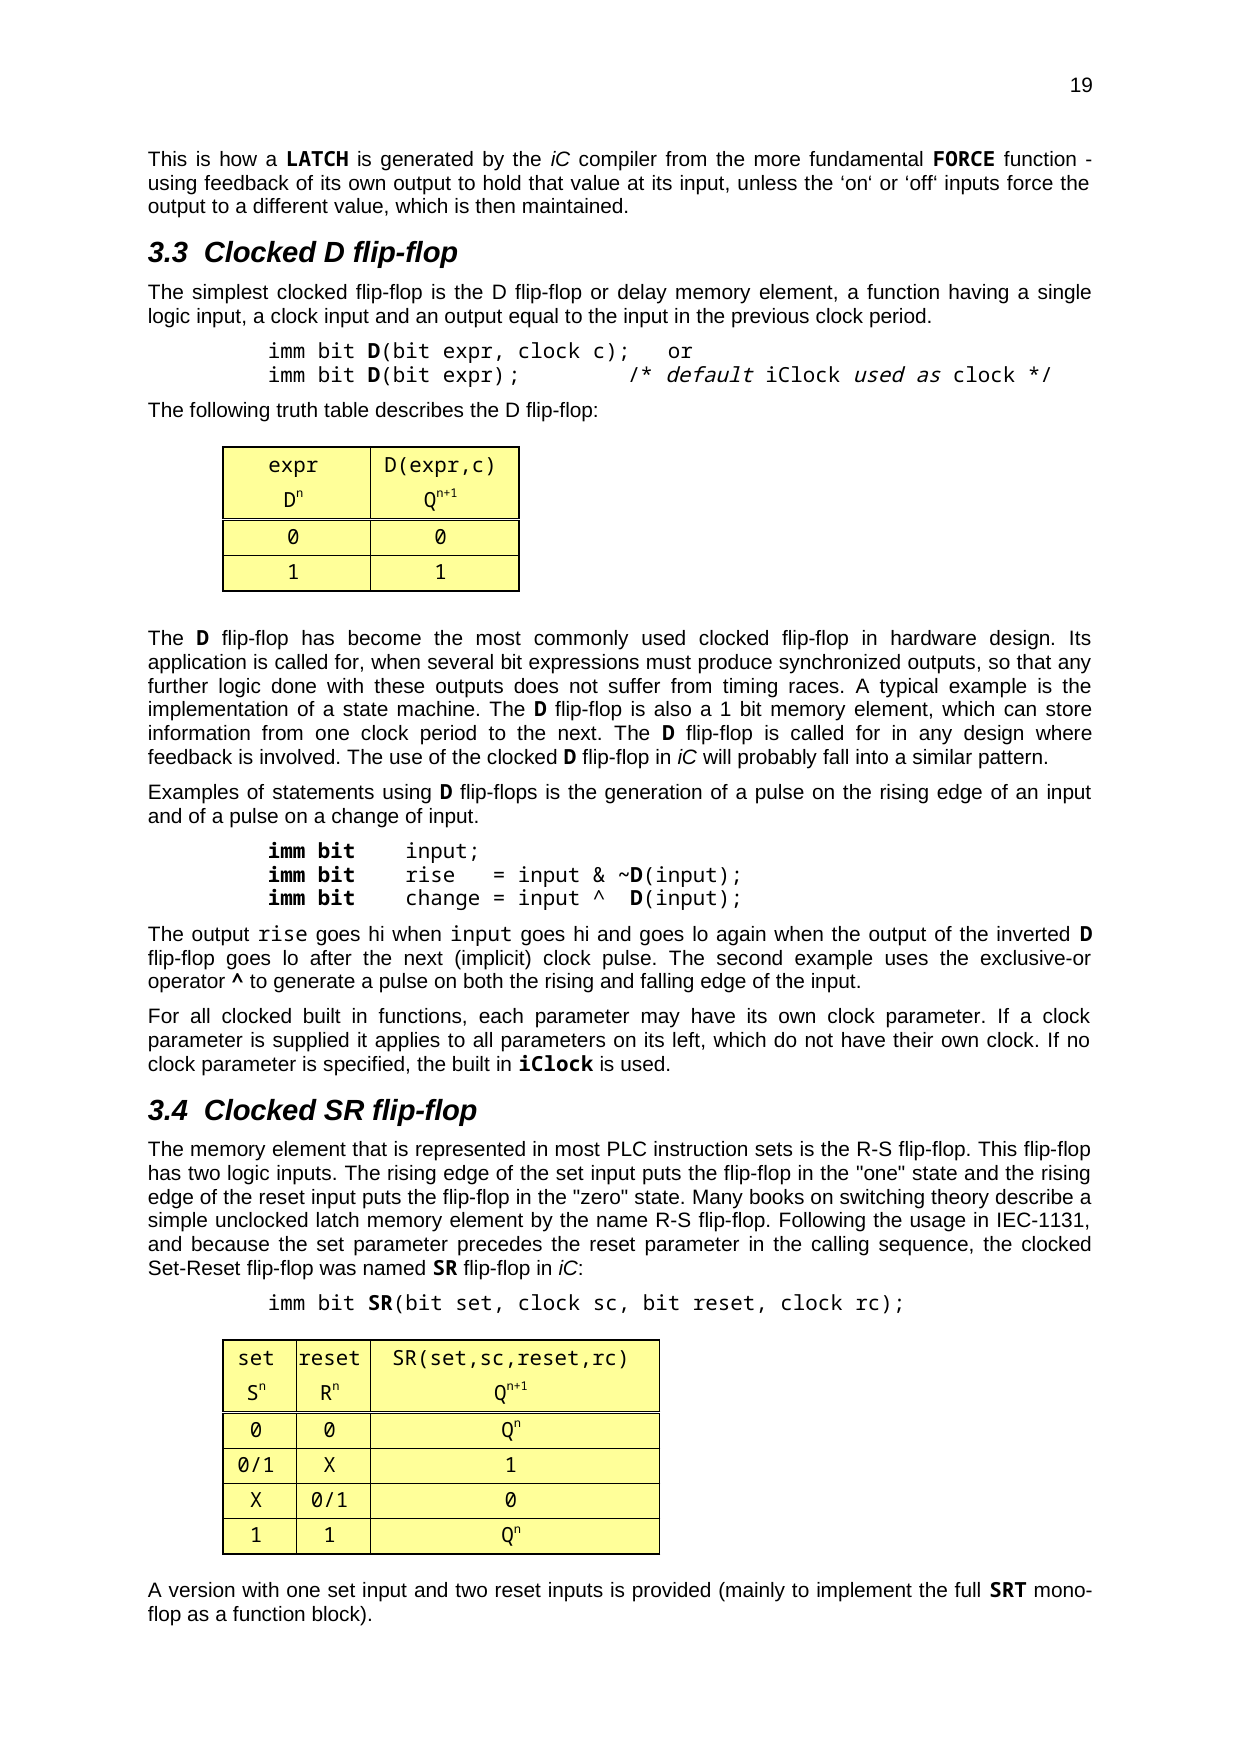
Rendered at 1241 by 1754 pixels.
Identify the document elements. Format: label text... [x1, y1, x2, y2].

text The output rise goes hi when input goes hi and goes lo again when the output of the inverted D flip-flop goes lo after the next (implicit) clock pulse. The second example uses the exclusive-or operator ^ to generate a pulse on both the rising and falling edge of the input. [148, 922, 1092, 993]
table_cell 1 [224, 1519, 296, 1553]
table_cell 1 [224, 556, 370, 590]
table_cell X [297, 1449, 370, 1483]
text A version with one set input and two reset inputs is provided (mainly to implement the full SRT mono-flop as a function block). [148, 1555, 1092, 1626]
text The simplest clocked flip-flop is the D flip-flop or delay memory element, a function having a single logic input, a clock input and an output equal to the input in the previous clock period. [148, 281, 1092, 328]
subtitle Clocked SR flip-flop [148, 1094, 1092, 1126]
table_header reset [297, 1341, 370, 1376]
table_header expr [224, 448, 370, 483]
table_cell Qn [371, 1519, 659, 1553]
text imm bit SR(bit set, clock sc, bit reset, clock rc); [268, 1292, 1092, 1315]
table_cell 0 [371, 1484, 659, 1518]
table_cell 0 [224, 1414, 296, 1448]
table_cell 1 [371, 1449, 659, 1483]
text The following truth table describes the D flip-flop: [148, 399, 1092, 422]
table_cell Qn [371, 1414, 659, 1448]
table_cell 0 [371, 521, 518, 555]
table_cell 1 [297, 1519, 370, 1553]
table_cell Rn [297, 1376, 370, 1411]
table_header SR(set,sc,reset,rc) [371, 1341, 659, 1376]
table_cell 0 [224, 521, 370, 555]
table_cell 0/1 [224, 1449, 296, 1483]
text imm bit D(bit expr, clock c); or imm bit D(bit expr) ; /* default iClock used as clock */ [268, 340, 1092, 387]
table_cell Qn+1 [371, 483, 518, 518]
text imm bit input; imm bit rise = input & ~D(input); imm bit change = input ^ D(input); [268, 840, 1092, 911]
table_cell 0/1 [297, 1484, 370, 1518]
table_header set [224, 1341, 296, 1376]
subtitle Clocked D flip-flop [148, 236, 1092, 269]
text This is how a LATCH is generated by the iC compiler from the more fundamental FORCE function - using feedback of its own output to hold that value at its input, unless the ‘on‘ or ‘off‘ inputs force the output to a different value, which is then maintained. [148, 148, 1092, 219]
text For all clocked built in functions, each parameter may have its own clock parameter. If a clock parameter is supplied it applies to all parameters on its left, which do not have their own clock. If no clock parameter is specified, the built in iClock is used. [148, 1005, 1092, 1076]
text Examples of statements using D flip-flops is the generation of a pulse on the rising edge of an input and of a pulse on a change of input. [148, 781, 1092, 828]
table_cell 0 [297, 1414, 370, 1448]
table_cell Qn+1 [371, 1376, 659, 1411]
table_cell X [224, 1484, 296, 1518]
table_cell Dn [224, 483, 370, 518]
table_cell 1 [371, 556, 518, 590]
table_cell Sn [224, 1376, 296, 1411]
text The D flip-flop has become the most commonly used clocked flip-flop in hardware design. Its application is called for, when several bit expressions must produce synchronized outputs, so that any further logic done with these outputs does not suffer from timing races. A typical example is the implementation of a state machine. The D flip-flop is also a 1 bit memory element, which can store information from one clock period to the next. The D flip-flop is called for in any design where feedback is involved. The use of the clocked D flip-flop in iC will probably fall into a similar pattern. [148, 627, 1092, 769]
table_header D(expr,c) [371, 448, 518, 483]
text The memory element that is represented in most PLC instruction sets is the R-S flip-flop. This flip-flop has two logic inputs. The rising edge of the set input puts the flip-flop in the "one" state and the rising edge of the reset input puts the flip-flop in the "zero" state. Many books on switching theory describe a simple unclocked latch memory element by the name R-S flip-flop. Following the usage in IEC-1131, and because the set parameter precedes the reset parameter in the calling sequence, the clocked Set-Reset flip-flop was named SR flip-flop in iC: [148, 1138, 1092, 1280]
